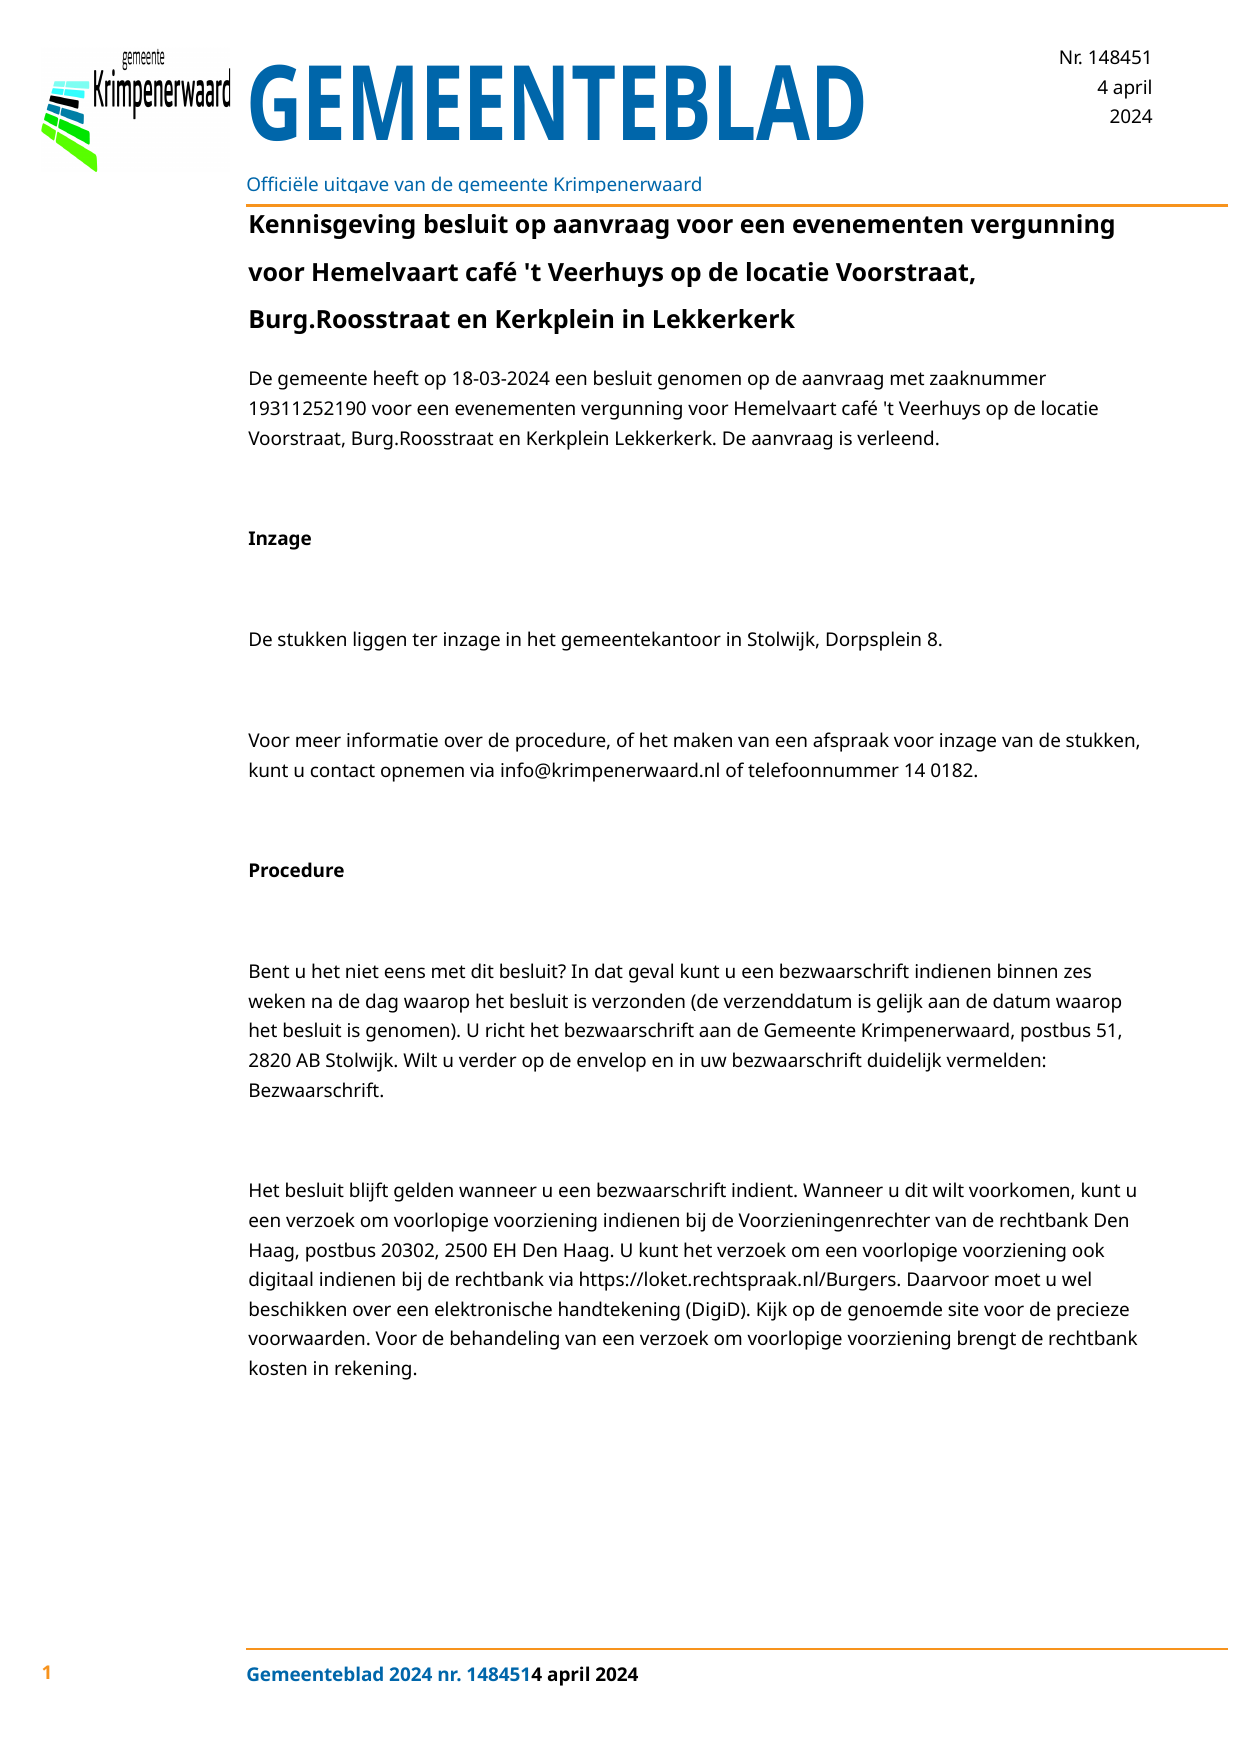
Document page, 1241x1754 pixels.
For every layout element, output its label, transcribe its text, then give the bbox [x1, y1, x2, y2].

picture [41, 47, 231, 172]
text De gemeente heeft op 18-03-2024 een besluit genomen op de aanvraag met zaaknummer 19311252190 voor een evenementen vergunning voor Hemelvaart café 't Veerhuys op de locatie Voorstraat, Burg.Roosstraat en Kerkplein Lekkerkerk. De aanvraag is verleend. [248, 366, 1152, 450]
text Kennisgeving besluit op aanvraag voor een evenementen vergunning voor Hemelvaart café 't Veerhuys op de locatie Voorstraat, Burg.Roosstraat en Kerkplein in Lekkerkerk [248, 207, 1152, 336]
text Bent u het niet eens met dit besluit? In dat geval kunt u een bezwaarschrift indienen binnen zes weken na de dag waarop het besluit is verzonden (de verzenddatum is gelijk aan de datum waarop het besluit is genomen). U richt het bezwaarschrift aan de Gemeente Krimpenerwaard, postbus 51, 2820 AB Stolwijk. Wilt u verder op de envelop en in uw bezwaarschrift duidelijk vermelden: Bezwaarschrift. [248, 958, 1152, 1102]
text Het besluit blijft gelden wanneer u een bezwaarschrift indient. Wanneer u dit wilt voorkomen, kunt u een verzoek om voorlopige voorziening indienen bij de Voorzieningenrechter van de rechtbank Den Haag, postbus 20302, 2500 EH Den Haag. U kunt het verzoek om een voorlopige voorziening ook digitaal indienen bij de rechtbank via https://loket.rechtspraak.nl/Burgers. Daarvoor moet u wel beschikken over een elektronische handtekening (DigiD). Kijk op de genoemde site voor de precieze voorwaarden. Voor de behandeling van een verzoek om voorlopige voorziening brengt de rechtbank kosten in rekening. [248, 1178, 1152, 1381]
text Voor meer informatie over de procedure, of het maken van een afspraak voor inzage van de stukken, kunt u contact opnemen via info@krimpenerwaard.nl of telefoonnummer 14 0182. [248, 727, 1152, 782]
text Inzage [248, 526, 1152, 551]
text De stukken liggen ter inzage in het gemeentekantoor in Stolwijk, Dorpsplein 8. [248, 626, 1152, 652]
text Procedure [248, 858, 1152, 883]
